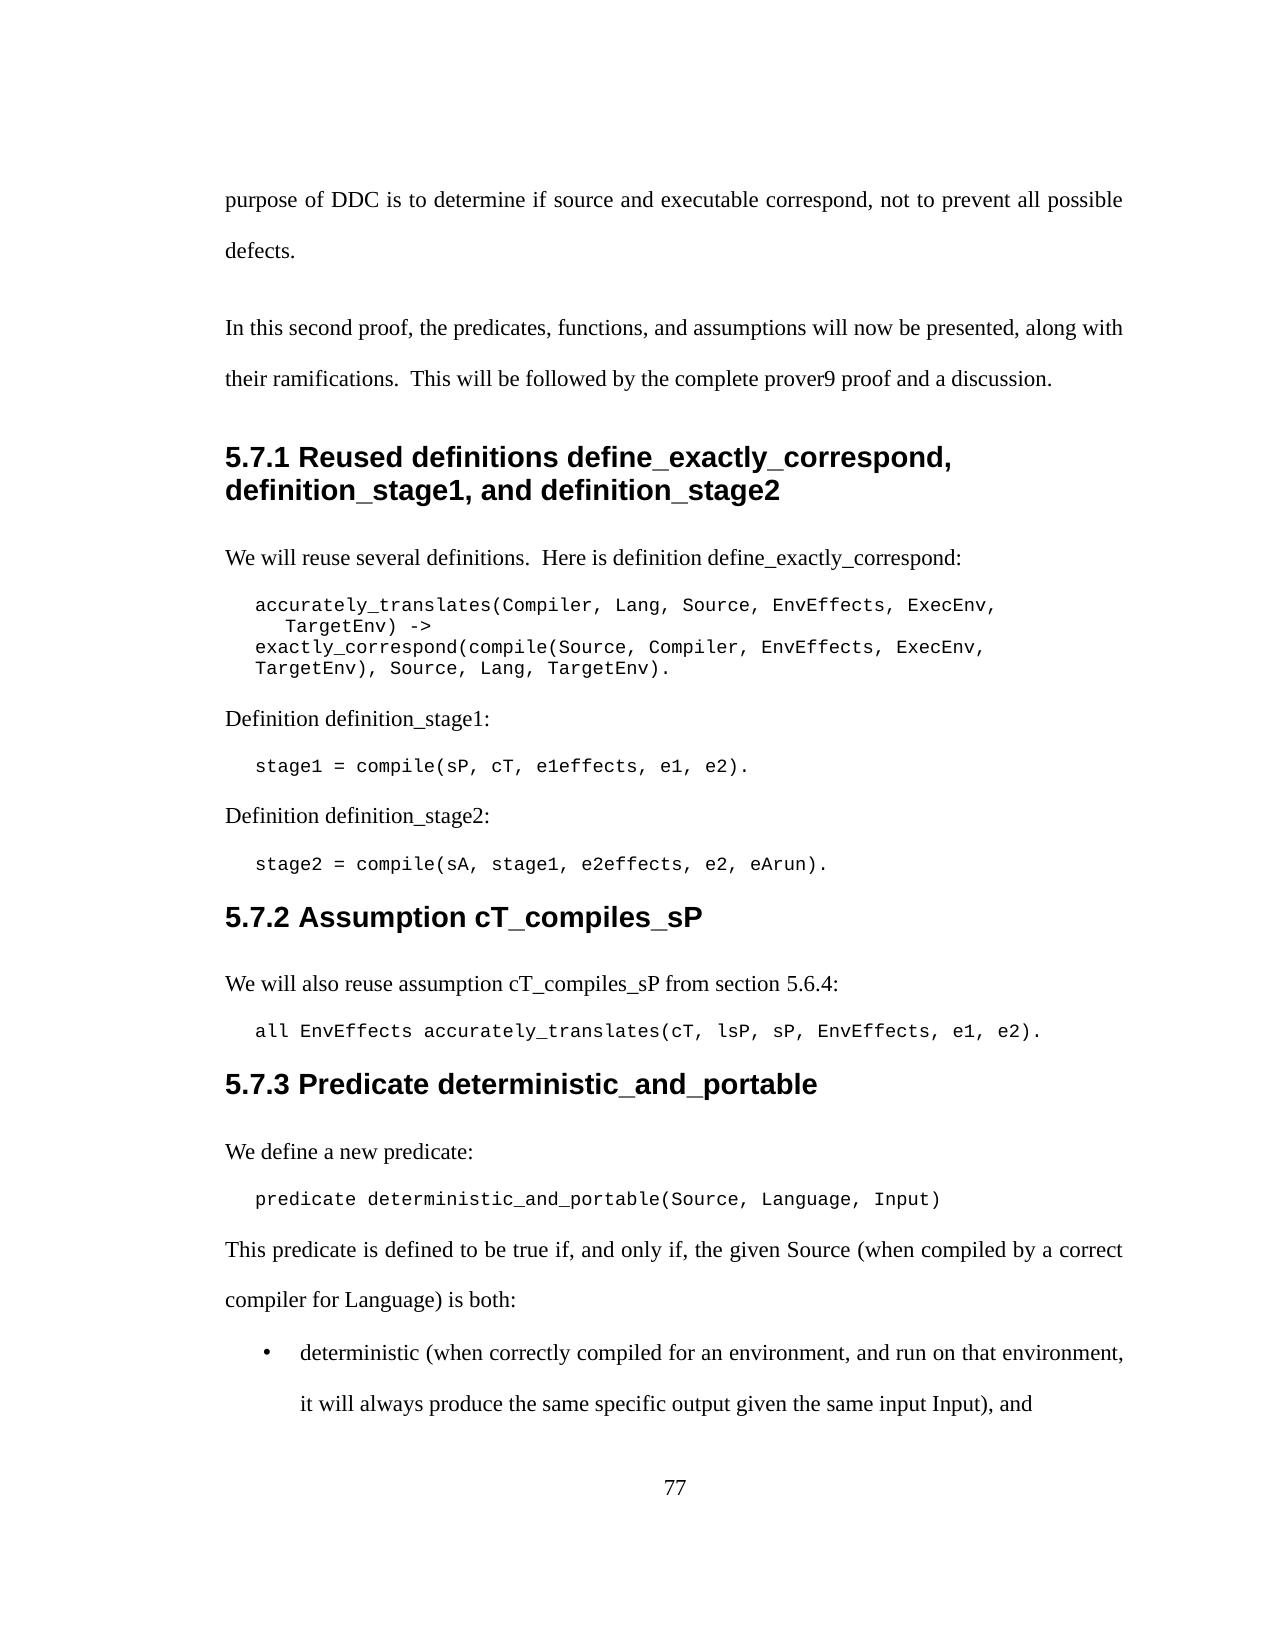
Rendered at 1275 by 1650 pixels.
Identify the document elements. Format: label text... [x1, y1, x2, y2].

subtitle Reused definitions define_exactly_correspond, definition_stage1, and definition_stage2 [225, 441, 1125, 507]
text accurately_translates(Compiler, Lang, Source, EnvEffects, ExecEnv, TargetEnv) -> [225, 595, 1125, 638]
text stage2 = compile(sA, stage1, e2effects, e2, eArun). [225, 854, 1125, 876]
text Definition definition_stage1: [225, 706, 1125, 731]
text stage1 = compile(sP, cT, e1effects, e1, e2). [225, 757, 1125, 778]
text We will reuse several definitions. Here is definition define_exactly_correspond: [225, 544, 1125, 570]
text In this second proof, the predicates, functions, and assumptions will now be presented, along with their ramifications. This will be followed by the complete prover9 proof and a discussion. [225, 315, 1125, 391]
text all EnvEffects accurately_translates(cT, lsP, sP, EnvEffects, e1, e2). [225, 1022, 1125, 1043]
list deterministic (when correctly compiled for an environment, and run on that environment, it will always produce the same specific output given the same input Input), and [262, 1338, 1125, 1417]
text exactly_correspond(compile(Source, Compiler, EnvEffects, ExecEnv, TargetEnv), Source, Lang, TargetEnv). [225, 638, 1125, 680]
text This predicate is defined to be true if, and only if, the given Source (when compiled by a correct compiler for Language) is both: [225, 1237, 1125, 1313]
text predicate deterministic_and_portable(Source, Language, Input) [225, 1190, 1125, 1211]
subtitle Predicate deterministic_and_portable [225, 1068, 1125, 1101]
text We will also reuse assumption cT_compiles_sP from section 5.6.4: [225, 971, 1125, 997]
subtitle Assumption cT_compiles_sP [225, 901, 1125, 933]
text Definition definition_stage2: [225, 803, 1125, 829]
text We define a new predicate: [225, 1139, 1125, 1164]
text purpose of DDC is to determine if source and executable correspond, not to prevent all possible defects. [225, 187, 1125, 264]
